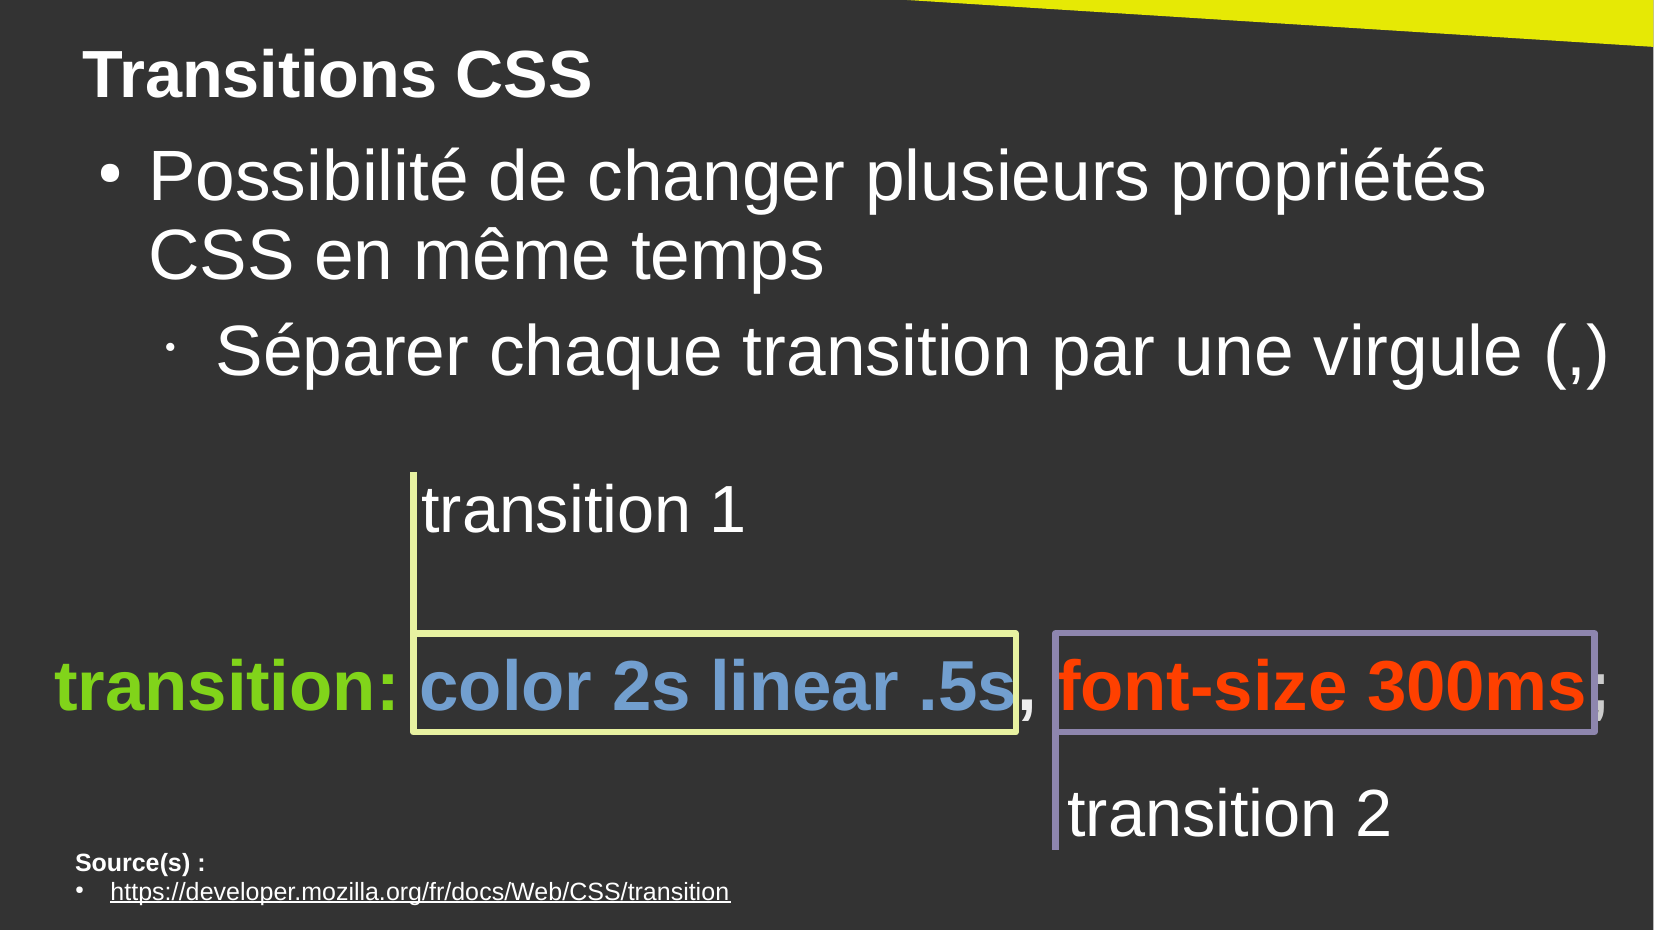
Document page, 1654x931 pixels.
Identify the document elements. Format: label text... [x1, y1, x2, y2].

title Transitions CSS [82, 37, 1571, 114]
text_box transition: color 2s linear .5s, font-size 300ms; [1059, 639, 1591, 729]
text_box [907, 0, 1654, 47]
title transition 1 [421, 472, 839, 548]
title transition 2 [1067, 775, 1576, 851]
text_box transition: color 2s linear .5s, font-size 300ms; [417, 639, 1013, 729]
text_box Source(s) : https://developer.mozilla.org/fr/docs/Web/CSS/transition [60, 841, 1546, 931]
text_box transition: color 2s linear .5s, font-size 300ms; [1059, 639, 1642, 745]
text_box transition: color 2s linear .5s, font-size 300ms; [23, 639, 1052, 745]
list Possibilité de changer plusieurs propriétés CSS en même temps Séparer chaque transition par une virgule (,) [80, 135, 1620, 414]
